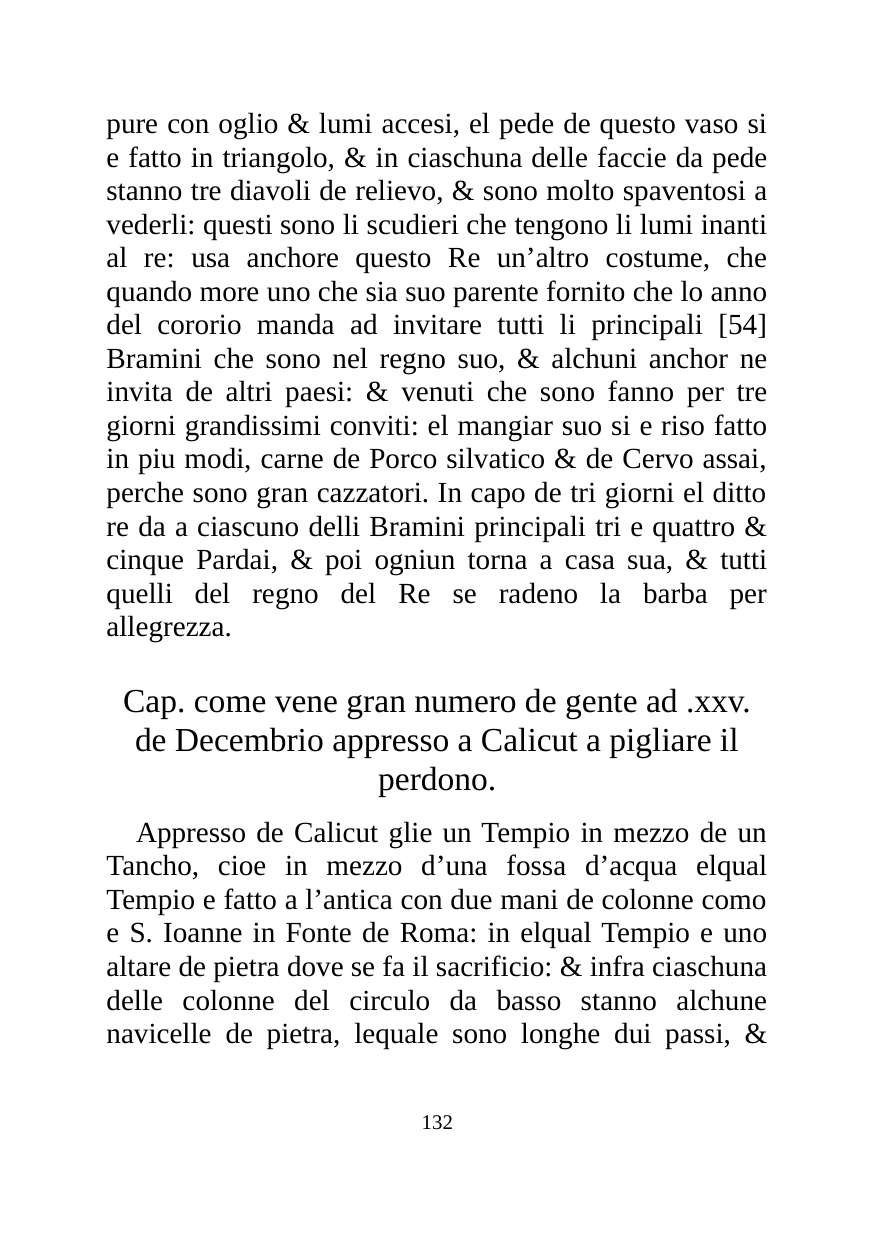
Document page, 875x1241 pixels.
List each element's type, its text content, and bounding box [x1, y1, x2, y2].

text Appresso de Calicut glie un Tempio in mezzo de un Tancho, cioe in mezzo d’una fossa d’acqua elqual Tempio e fatto a l’antica con due mani de colonne como e S. Ioanne in Fonte de Roma: in elqual Tempio e uno altare de pietra dove se fa il sacrificio: & infra ciaschuna delle colonne del circulo da basso stanno alchune navicelle de pietra, lequale sono longhe dui passi, & [106, 815, 768, 1050]
subtitle Cap. come vene gran numero de gente ad .xxv. de Decembrio appresso a Calicut a pigliare il perdono. [106, 681, 768, 797]
text pure con oglio & lumi accesi, el pede de questo vaso si e fatto in triangolo, & in ciaschuna delle faccie da pede stanno tre diavoli de relievo, & sono molto spaventosi a vederli: questi sono li scudieri che tengono li lumi inanti al re: usa anchore questo Re un’altro costume, che quando more uno che sia suo parente fornito che lo anno del cororio manda ad invitare tutti li principali [54] Bramini che sono nel regno suo, & alchuni anchor ne invita de altri paesi: & venuti che sono fanno per tre giorni grandissimi conviti: el mangiar suo si e riso fatto in piu modi, carne de Porco silvatico & de Cervo assai, perche sono gran cazzatori. In capo de tri giorni el ditto re da a ciascuno delli Bramini principali tri e quattro & cinque Pardai, & poi ogniun torna a casa sua, & tutti quelli del regno del Re se radeno la barba per allegrezza. [106, 106, 768, 643]
